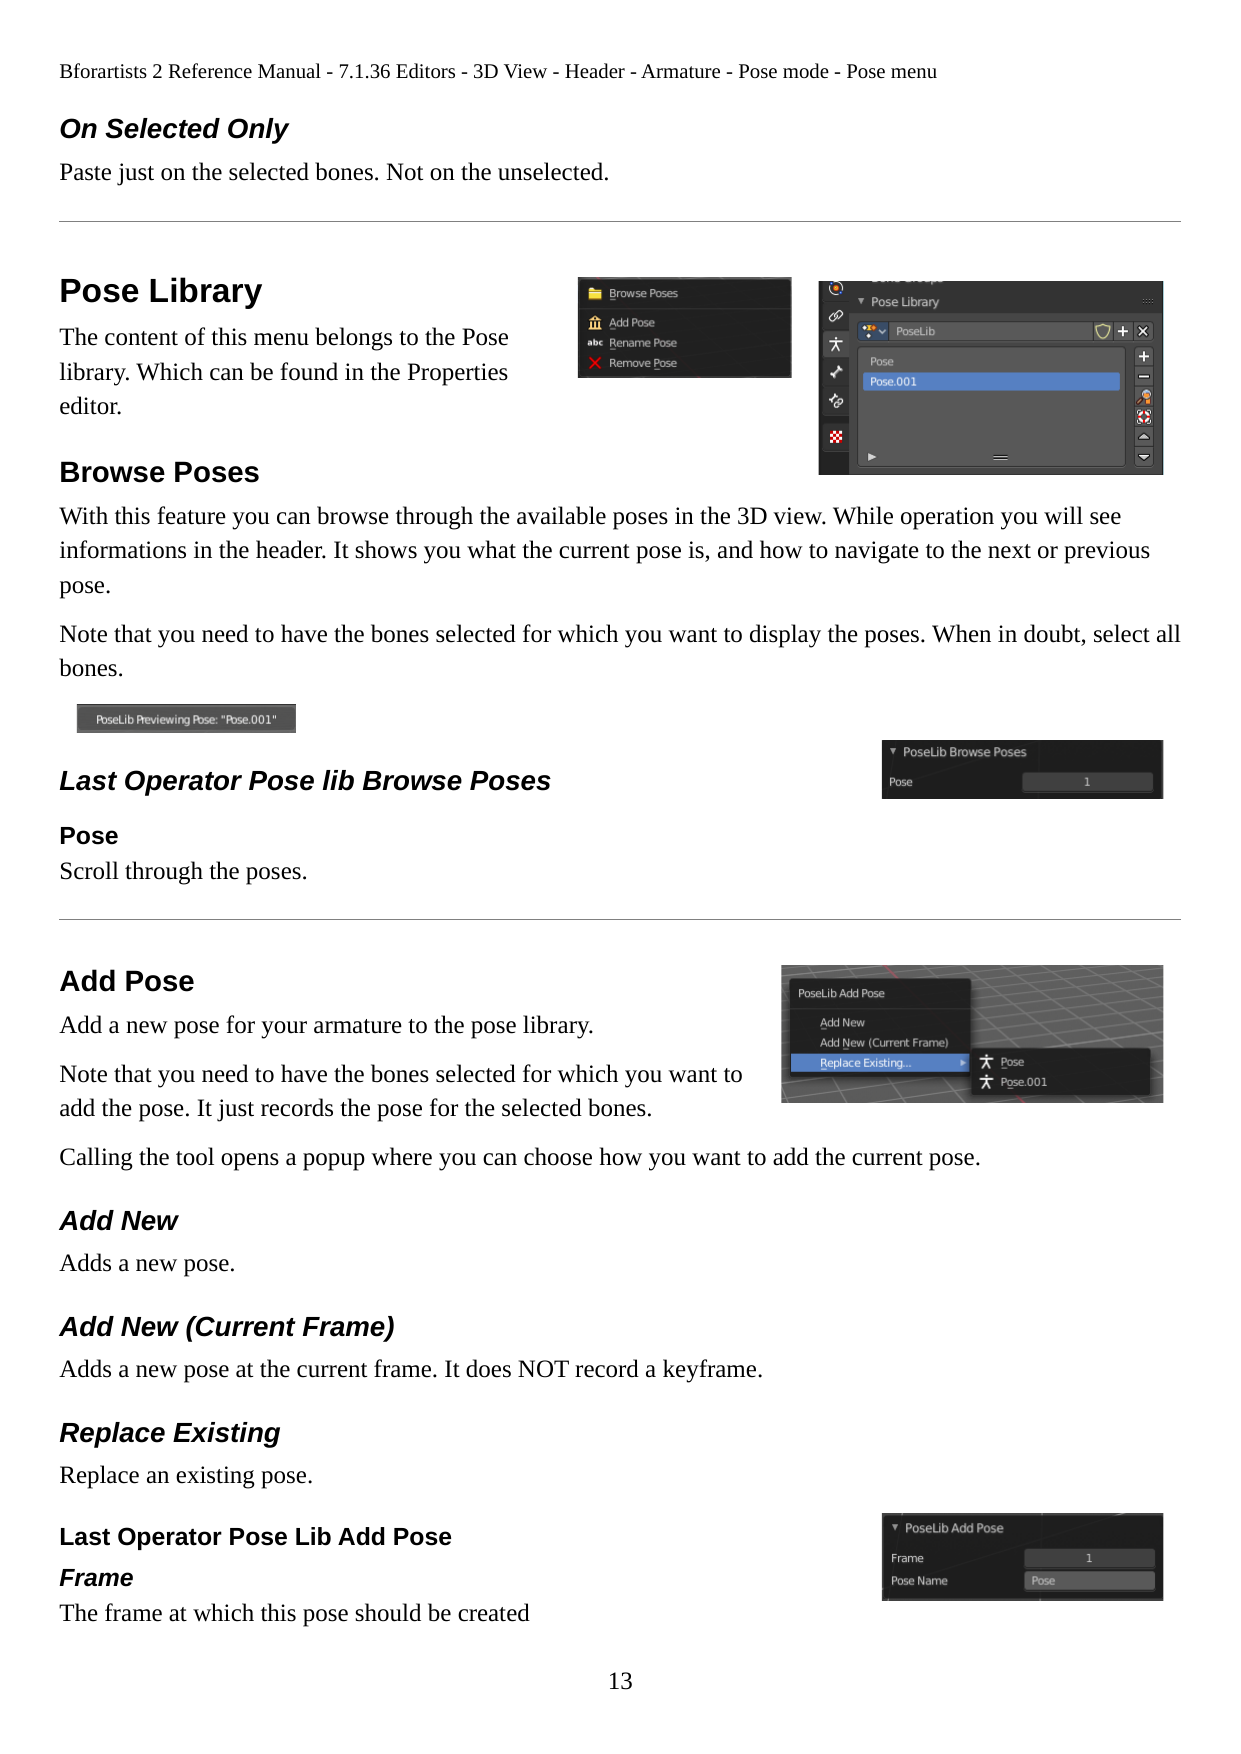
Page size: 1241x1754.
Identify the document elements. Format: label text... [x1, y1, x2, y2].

subtitle Browse Poses [59, 455, 1181, 488]
picture [76, 704, 296, 733]
text Calling the tool opens a popup where you can choose how you want to add the current pose. [59, 1142, 1181, 1171]
text Paste just on the selected bones. Not on the unselected. [59, 157, 1181, 186]
subtitle Add New (Current Frame) [59, 1310, 1181, 1342]
picture [881, 1513, 1164, 1601]
subtitle On Selected Only [59, 113, 1181, 144]
subtitle Frame [59, 1563, 881, 1591]
picture [781, 965, 1164, 1103]
text With this feature you can browse through the available poses in the 3D view. While operation you will see informations in the header. It shows you what the current pose is, and how to navigate to the next or previous pose. [59, 501, 1181, 599]
subtitle Replace Existing [59, 1416, 1181, 1448]
subtitle Add Pose [59, 964, 1181, 997]
text Adds a new pose. [59, 1248, 1181, 1277]
text Note that you need to have the bones selected for which you want to display the poses. When in doubt, select all bones. [59, 619, 1181, 682]
text Note that you need to have the bones selected for which you want to add the pose. It just records the pose for the selected bones. [59, 1059, 1181, 1122]
subtitle Pose [59, 821, 1181, 849]
picture [577, 277, 792, 378]
subtitle [1164, 1563, 1181, 1591]
subtitle Last Operator Pose lib Browse Poses [59, 764, 881, 796]
picture [881, 740, 1164, 799]
subtitle Add New [59, 1204, 1181, 1236]
subtitle Pose Library [59, 271, 1181, 310]
picture [818, 281, 1164, 475]
text Adds a new pose at the current frame. It does NOT record a keyframe. [59, 1354, 1181, 1383]
text Replace an existing pose. [59, 1460, 1181, 1489]
subtitle Last Operator Pose Lib Add Pose [59, 1522, 881, 1550]
text The frame at which this pose should be created [59, 1598, 1181, 1626]
text The content of this menu belongs to the Pose library. Which can be found in the Properties editor. [59, 322, 818, 420]
text Scroll through the poses. [59, 856, 1181, 884]
text Add a new pose for your armature to the pose library. [59, 1010, 781, 1039]
